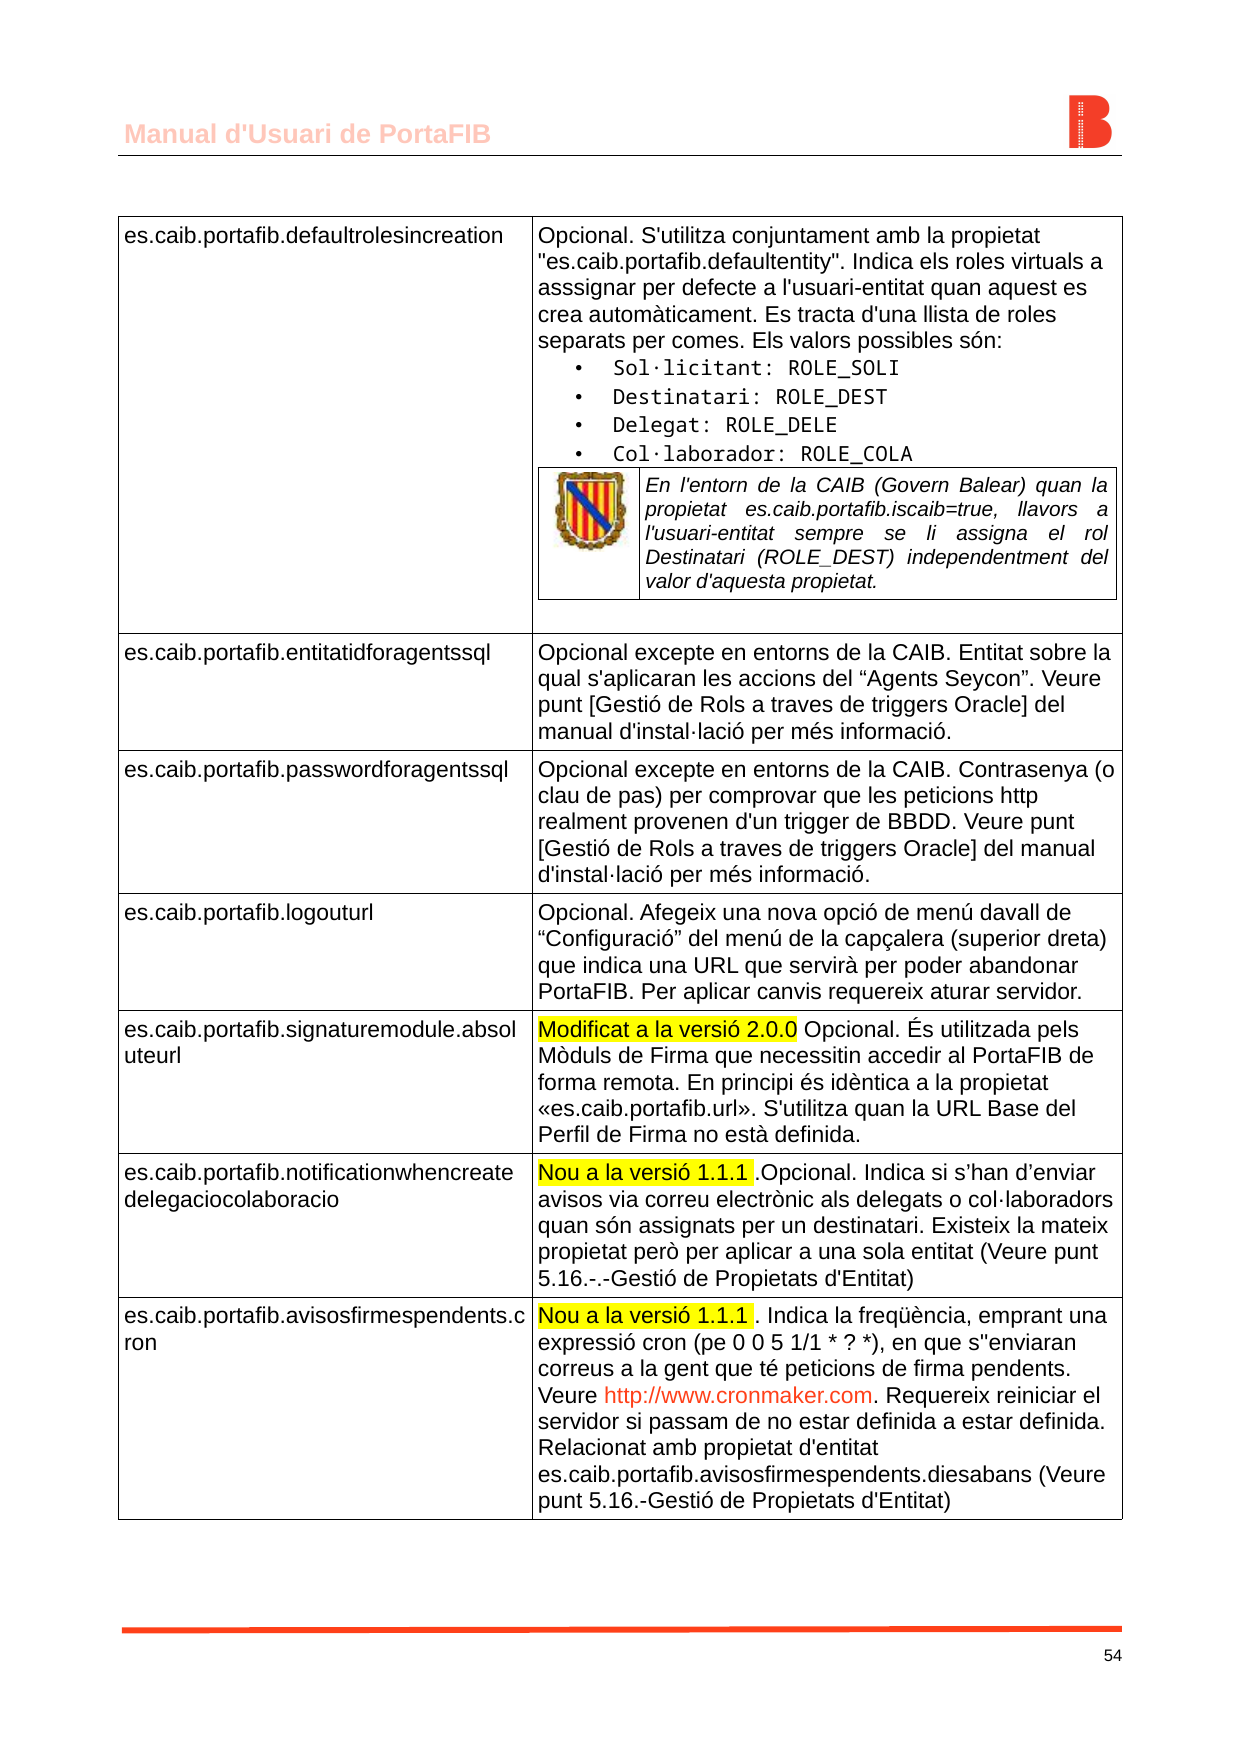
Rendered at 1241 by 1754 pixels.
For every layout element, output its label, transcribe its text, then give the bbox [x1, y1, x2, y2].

table_cell es.caib.portafib.avisosfirmespendents.cron [119, 1298, 532, 1519]
table_cell es.caib.portafib.signaturemodule.absoluteurl [119, 1011, 532, 1153]
picture [551, 472, 631, 552]
table_cell Nou a la versió 1.1.1 .Opcional. Indica si s’han d’enviar avisos via correu electrònic als delegats o col·laboradors quan són assignats per un destinatari. Existeix la mateix propietat però per aplicar a una sola entitat (Veure punt 5.16.-.-Gestió de Propietats d'Entitat) [533, 1154, 1122, 1297]
table_cell es.caib.portafib.logouturl [119, 894, 532, 1010]
table_cell es.caib.portafib.entitatidforagentssql [119, 634, 532, 750]
table_cell Opcional excepte en entorns de la CAIB. Entitat sobre la qual s'aplicaran les accions del “Agents Seycon”. Veure punt [Gestió de Rols a traves de triggers Oracle] del manual d'instal·lació per més informació. [533, 634, 1122, 750]
table_cell Opcional. Afegeix una nova opció de menú davall de “Configuració” del menú de la capçalera (superior dreta) que indica una URL que servirà per poder abandonar PortaFIB. Per aplicar canvis requereix aturar servidor. [533, 894, 1122, 1010]
table_header En l'entorn de la CAIB (Govern Balear) quan la propietat es.caib.portafib.iscaib=true, llavors a l'usuari-entitat sempre se li assigna el rol Destinatari (ROLE_DEST) independentment del valor d'aquesta propietat. [640, 468, 1116, 598]
table_header [539, 468, 639, 598]
picture [1063, 94, 1117, 150]
table_cell es.caib.portafib.passwordforagentssql [119, 751, 532, 893]
table_cell Modificat a la versió 2.0.0 Opcional. És utilitzada pels Mòduls de Firma que necessitin accedir al PortaFIB de forma remota. En principi és idèntica a la propietat «es.caib.portafib.url». S'utilitza quan la URL Base del Perfil de Firma no està definida. [533, 1011, 1122, 1153]
table_cell es.caib.portafib.notificationwhencreatedelegaciocolaboracio [119, 1154, 532, 1297]
table_cell Nou a la versió 1.1.1 . Indica la freqüència, emprant una expressió cron (pe 0 0 5 1/1 * ? *), en que s''enviaran correus a la gent que té peticions de firma pendents. Veure http://www.cronmaker.com. Requereix reiniciar el servidor si passam de no estar definida a estar definida. Relacionat amb propietat d'entitat es.caib.portafib.avisosfirmespendents.diesabans (Veure punt 5.16.-Gestió de Propietats d'Entitat) [533, 1298, 1122, 1519]
table_cell es.caib.portafib.defaultrolesincreation [119, 217, 532, 633]
table_cell Opcional. S'utilitza conjuntament amb la propietat "es.caib.portafib.defaultentity". Indica els roles virtuals a asssignar per defecte a l'usuari-entitat quan aquest es crea automàticament. Es tracta d'una llista de roles separats per comes. Els valors possibles són: Sol·licitant: ROLE_SOLI Destinatari: ROLE_DEST Delegat: ROLE_DELE Col·laborador: ROLE_COLA [533, 217, 1122, 633]
table_cell Opcional excepte en entorns de la CAIB. Contrasenya (o clau de pas) per comprovar que les peticions http realment provenen d'un trigger de BBDD. Veure punt [Gestió de Rols a traves de triggers Oracle] del manual d'instal·lació per més informació. [533, 751, 1122, 893]
